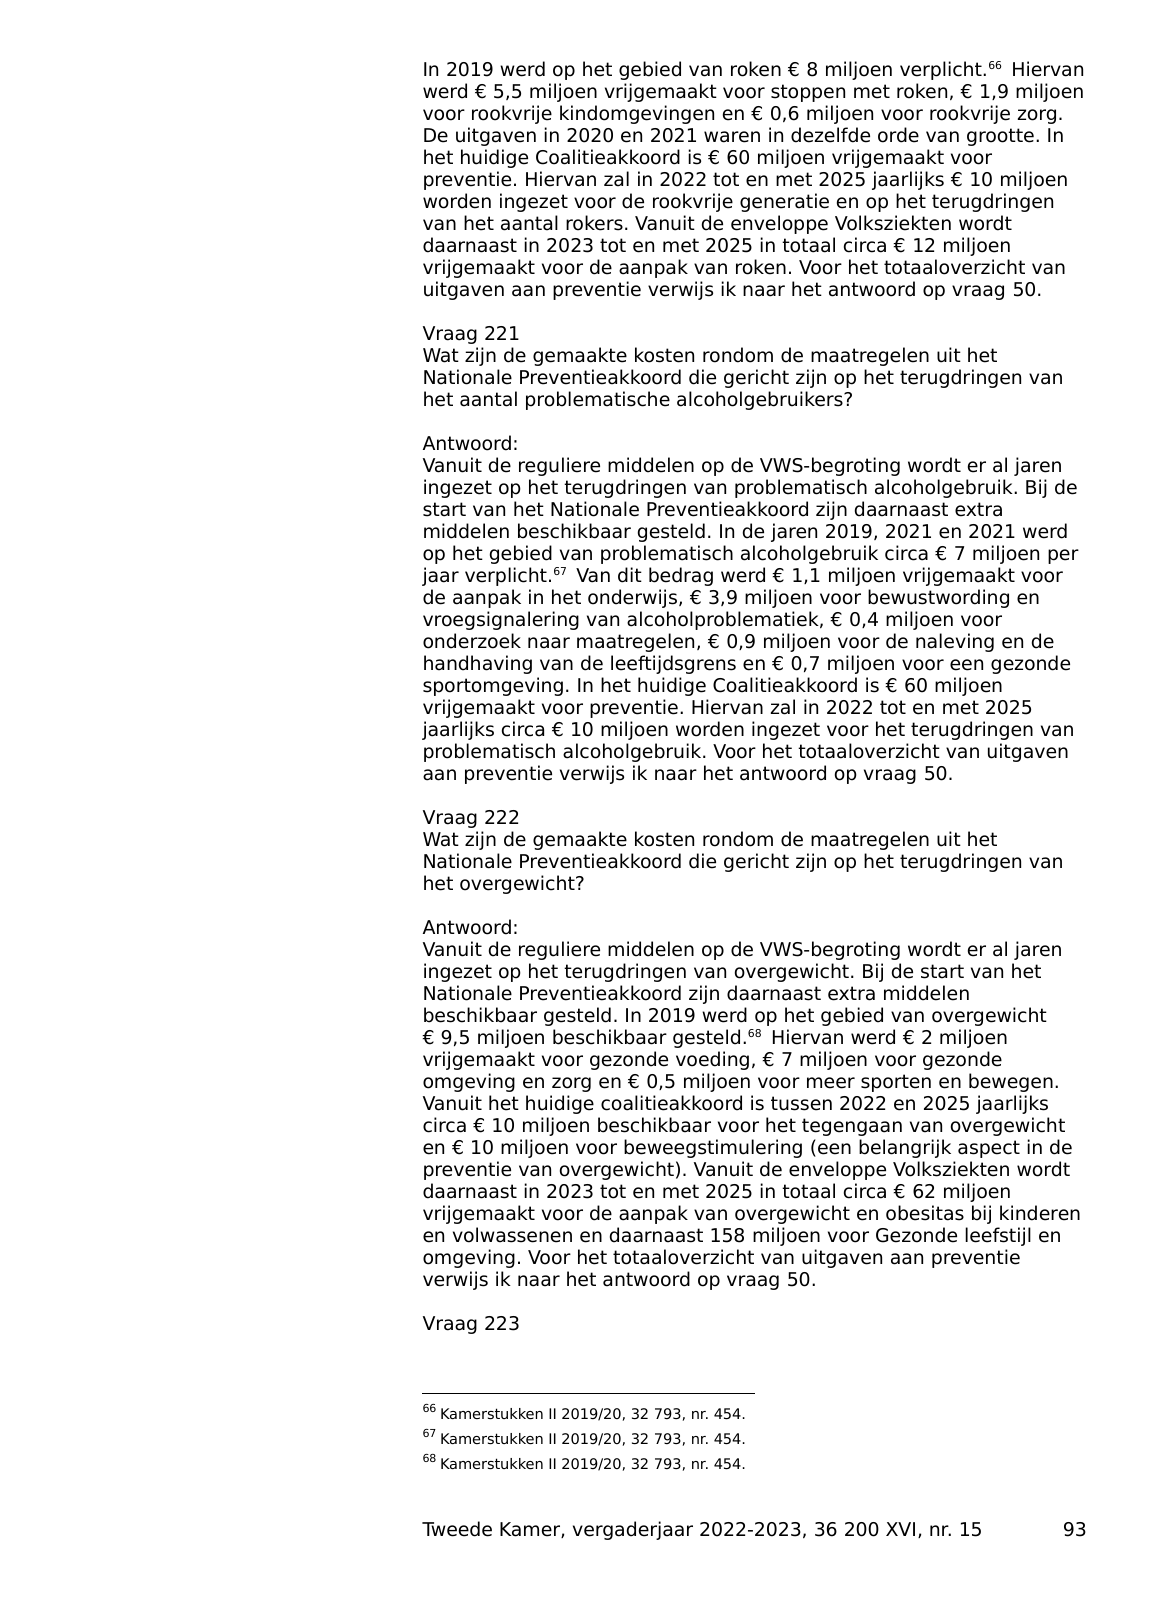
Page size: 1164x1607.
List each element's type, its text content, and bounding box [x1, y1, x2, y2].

text Vanuit de reguliere middelen op de VWS-begroting wordt er al jaren ingezet op het terugdringen van problematisch alcoholgebruik. Bij de start van het Nationale Preventieakkoord zijn daarnaast extra middelen beschikbaar gesteld. In de jaren 2019, 2021 en 2021 werd op het gebied van problematisch alcoholgebruik circa € 7 miljoen per jaar verplicht. Van dit bedrag werd € 1,1 miljoen vrijgemaakt voor de aanpak in het onderwijs, € 3,9 miljoen voor bewustwording en vroegsignalering van alcoholproblematiek, € 0,4 miljoen voor onderzoek naar maatregelen, € 0,9 miljoen voor de naleving en de handhaving van de leeftijdsgrens en € 0,7 miljoen voor een gezonde sportomgeving. In het huidige Coalitieakkoord is € 60 miljoen vrijgemaakt voor preventie. Hiervan zal in 2022 tot en met 2025 jaarlijks circa € 10 miljoen worden ingezet voor het terugdringen van problematisch alcoholgebruik. Voor het totaaloverzicht van uitgaven aan preventie verwijs ik naar het antwoord op vraag 50. [422, 455, 1087, 785]
text Vraag 223 [422, 1313, 1087, 1335]
text Kamerstukken II 2019/20, 32 793, nr. 454. [422, 1427, 1087, 1449]
text Kamerstukken II 2019/20, 32 793, nr. 454. [422, 1402, 1087, 1424]
text Vanuit de reguliere middelen op de VWS-begroting wordt er al jaren ingezet op het terugdringen van overgewicht. Bij de start van het Nationale Preventieakkoord zijn daarnaast extra middelen beschikbaar gesteld. In 2019 werd op het gebied van overgewicht € 9,5 miljoen beschikbaar gesteld. Hiervan werd € 2 miljoen vrijgemaakt voor gezonde voeding, € 7 miljoen voor gezonde omgeving en zorg en € 0,5 miljoen voor meer sporten en bewegen. Vanuit het huidige coalitieakkoord is tussen 2022 en 2025 jaarlijks circa € 10 miljoen beschikbaar voor het tegengaan van overgewicht en € 10 miljoen voor beweegstimulering (een belangrijk aspect in de preventie van overgewicht). Vanuit de enveloppe Volksziekten wordt daarnaast in 2023 tot en met 2025 in totaal circa € 62 miljoen vrijgemaakt voor de aanpak van overgewicht en obesitas bij kinderen en volwassenen en daarnaast 158 miljoen voor Gezonde leefstijl en omgeving. Voor het totaaloverzicht van uitgaven aan preventie verwijs ik naar het antwoord op vraag 50. [422, 939, 1087, 1291]
text Antwoord: [422, 433, 1087, 455]
text Wat zijn de gemaakte kosten rondom de maatregelen uit het Nationale Preventieakkoord die gericht zijn op het terugdringen van het overgewicht? [422, 829, 1087, 895]
text Vraag 221 [422, 323, 1087, 345]
text Wat zijn de gemaakte kosten rondom de maatregelen uit het Nationale Preventieakkoord die gericht zijn op het terugdringen van het aantal problematische alcoholgebruikers? [422, 345, 1087, 411]
text Antwoord: [422, 917, 1087, 939]
text Kamerstukken II 2019/20, 32 793, nr. 454. [422, 1452, 1087, 1474]
text In 2019 werd op het gebied van roken € 8 miljoen verplicht. Hiervan werd € 5,5 miljoen vrijgemaakt voor stoppen met roken, € 1,9 miljoen voor rookvrije kindomgevingen en € 0,6 miljoen voor rookvrije zorg. De uitgaven in 2020 en 2021 waren in dezelfde orde van grootte. In het huidige Coalitieakkoord is € 60 miljoen vrijgemaakt voor preventie. Hiervan zal in 2022 tot en met 2025 jaarlijks € 10 miljoen worden ingezet voor de rookvrije generatie en op het terugdringen van het aantal rokers. Vanuit de enveloppe Volksziekten wordt daarnaast in 2023 tot en met 2025 in totaal circa € 12 miljoen vrijgemaakt voor de aanpak van roken. Voor het totaaloverzicht van uitgaven aan preventie verwijs ik naar het antwoord op vraag 50. [422, 59, 1087, 301]
text Vraag 222 [422, 807, 1087, 829]
